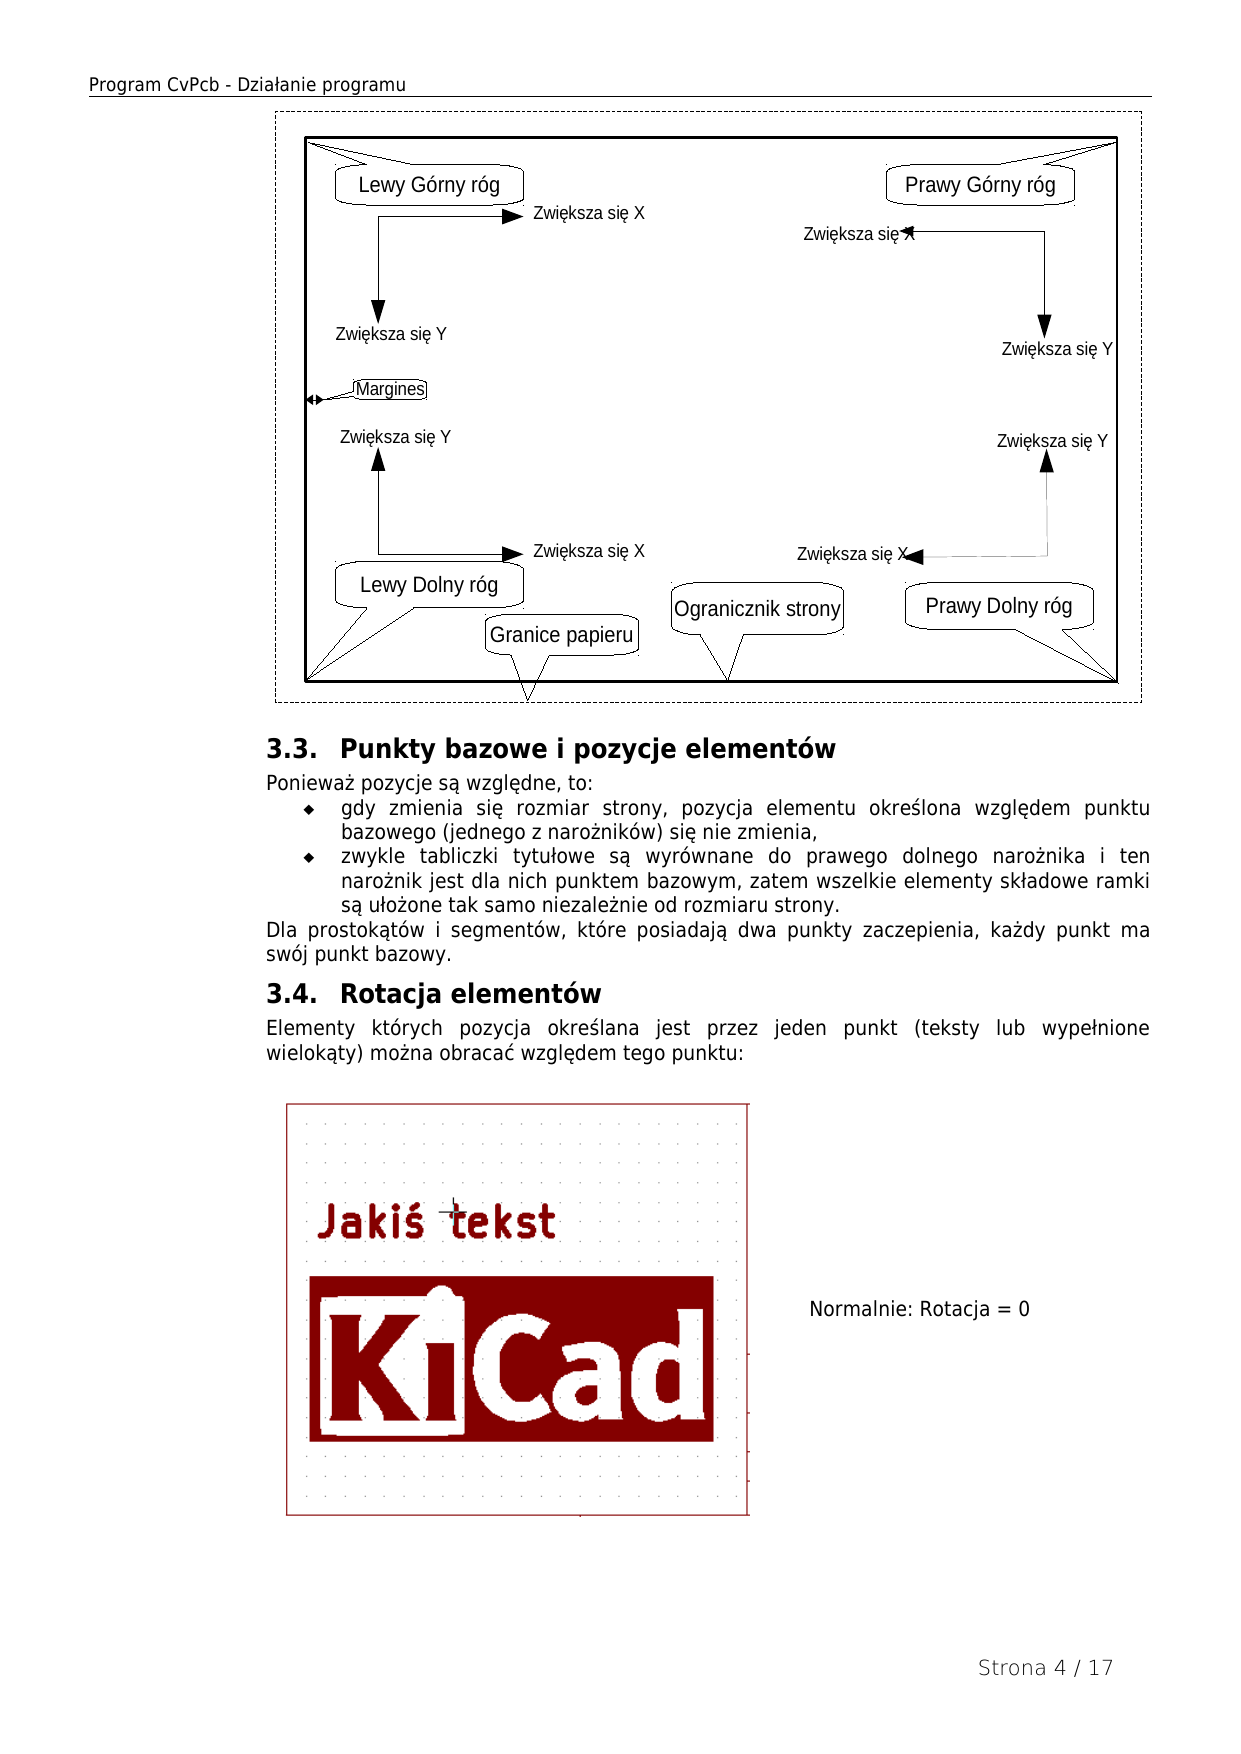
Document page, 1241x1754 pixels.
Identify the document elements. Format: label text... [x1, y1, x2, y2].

text Ponieważ pozycje są względne, to: [266, 771, 1152, 795]
table_header Normalnie: Rotacja = 0 [792, 1089, 1152, 1528]
table_header [268, 1089, 792, 1528]
subtitle Rotacja elementów [266, 978, 1152, 1010]
text Elementy których pozycja określana jest przez jeden punkt (teksty lub wypełnione wielokąty) można obracać względem tego punktu: [266, 1016, 1152, 1065]
text Dla prostokątów i segmentów, które posiadają dwa punkty zaczepienia, każdy punkt ma swój punkt bazowy. [266, 918, 1152, 967]
picture [285, 1101, 750, 1517]
subtitle Punkty bazowe i pozycje elementów [266, 733, 1152, 765]
list zwykle tabliczki tytułowe są wyrównane do prawego dolnego narożnika i ten narożnik jest dla nich punktem bazowym, zatem wszelkie elementy składowe ramki są ułożone tak samo niezależnie od rozmiaru strony. [303, 844, 1152, 918]
list gdy zmienia się rozmiar strony, pozycja elementu określona względem punktu bazowego (jednego z narożników) się nie zmienia, [303, 795, 1152, 844]
